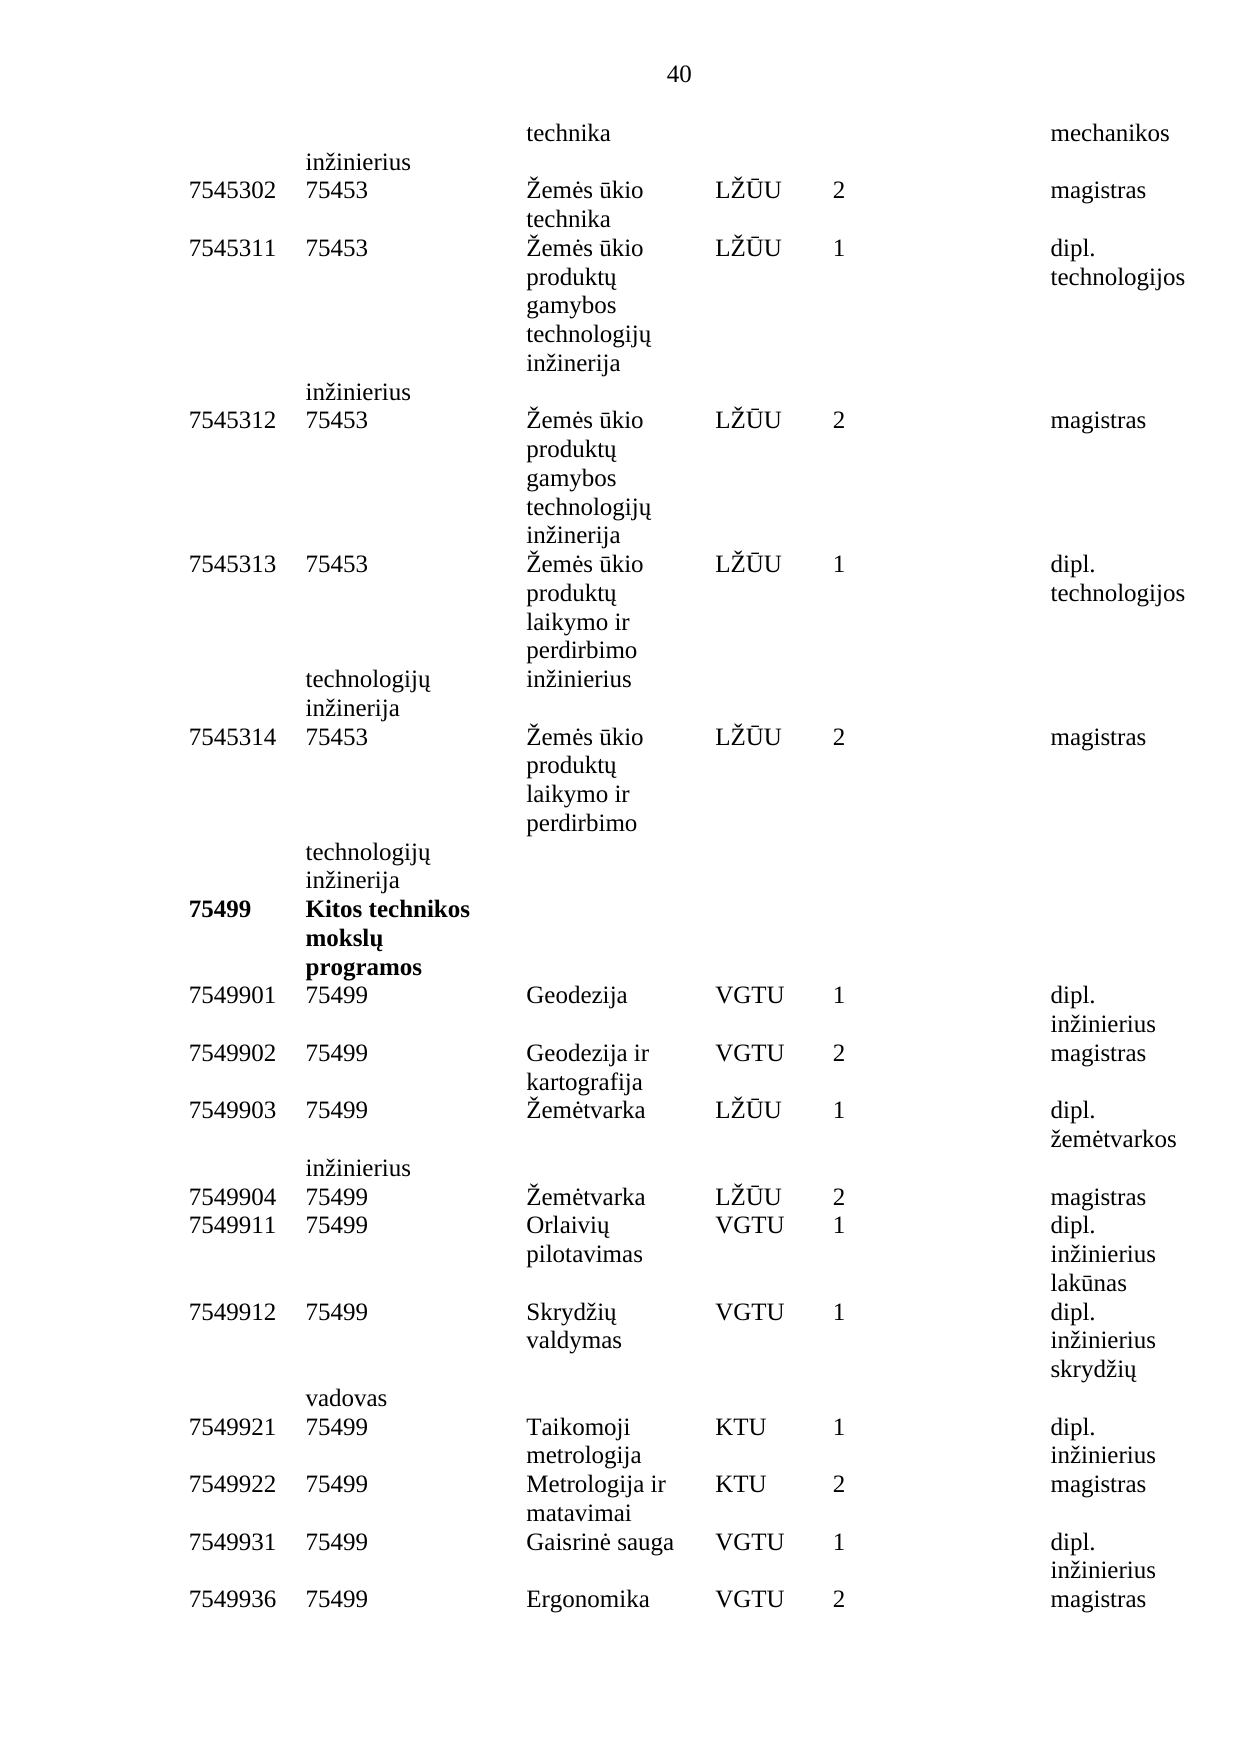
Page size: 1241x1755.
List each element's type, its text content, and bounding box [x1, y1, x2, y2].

table_cell [1197, 664, 1202, 722]
table_cell [515, 1153, 704, 1182]
table_cell [902, 894, 973, 981]
table_cell 7545302 [177, 176, 294, 233]
table_cell [1202, 549, 1207, 664]
table_cell Metrologija ir matavimai [515, 1469, 704, 1527]
table_cell [973, 176, 1039, 233]
table_cell dipl. inžinierius [1039, 981, 1197, 1038]
table_cell [1202, 118, 1207, 147]
table_cell [704, 664, 821, 722]
table_cell [973, 1412, 1039, 1469]
table_cell 7549903 [177, 1096, 294, 1153]
table_cell [515, 837, 704, 894]
table_cell [973, 1584, 1039, 1613]
table_cell [902, 664, 973, 722]
table_cell [1202, 1182, 1207, 1211]
table_cell [902, 837, 973, 894]
table_cell [1202, 147, 1207, 176]
table_cell [1197, 147, 1202, 176]
table_cell [973, 894, 1039, 981]
table_cell [1202, 1153, 1207, 1182]
table_cell [1197, 1153, 1202, 1182]
table_cell [902, 1182, 973, 1211]
table_cell 2 [821, 406, 902, 549]
table_cell LŽŪU [704, 1182, 821, 1211]
table_cell [177, 118, 294, 147]
table_cell [704, 147, 821, 176]
table_cell [973, 147, 1039, 176]
table_cell Žemės ūkio produktų laikymo ir perdirbimo [515, 549, 704, 664]
table_cell inžinierius [294, 147, 515, 176]
table_cell Žemės ūkio produktų gamybos technologijų inžinerija [515, 406, 704, 549]
table_cell VGTU [704, 1297, 821, 1383]
table_cell VGTU [704, 981, 821, 1038]
table_cell [1197, 118, 1202, 147]
table_cell LŽŪU [704, 722, 821, 837]
table_cell [1197, 1096, 1202, 1153]
table_cell magistras [1039, 1038, 1197, 1096]
table_cell [973, 406, 1039, 549]
table_cell [902, 1038, 973, 1096]
table_cell VGTU [704, 1584, 821, 1613]
table_cell [515, 1383, 704, 1412]
table_cell 1 [821, 549, 902, 664]
table_cell technologijų inžinerija [294, 664, 515, 722]
table_cell [704, 118, 821, 147]
table_cell [973, 1469, 1039, 1527]
table_cell magistras [1039, 1584, 1197, 1613]
table_cell [1039, 837, 1197, 894]
table_cell [973, 118, 1039, 147]
table_cell [973, 1153, 1039, 1182]
table_cell [1202, 1584, 1207, 1613]
table_cell VGTU [704, 1038, 821, 1096]
table_cell [902, 377, 973, 406]
table_cell [973, 549, 1039, 664]
table_cell Žemėtvarka [515, 1096, 704, 1153]
table_cell LŽŪU [704, 1096, 821, 1153]
table_cell LŽŪU [704, 549, 821, 664]
table_cell 1 [821, 1297, 902, 1383]
table_cell LŽŪU [704, 176, 821, 233]
table_cell [704, 837, 821, 894]
table_cell [1039, 147, 1197, 176]
table_cell [973, 1038, 1039, 1096]
table_cell [973, 233, 1039, 377]
table_cell [902, 1297, 973, 1383]
table_cell 7549912 [177, 1297, 294, 1383]
table_cell 2 [821, 722, 902, 837]
table_cell [1202, 1412, 1207, 1469]
table_cell 7549911 [177, 1211, 294, 1297]
table_cell [1197, 894, 1202, 981]
table_cell [1039, 1153, 1197, 1182]
table_cell 75499 [294, 1297, 515, 1383]
table_cell 75499 [177, 894, 294, 981]
table_cell 7545314 [177, 722, 294, 837]
table_cell Geodezija [515, 981, 704, 1038]
table_cell magistras [1039, 406, 1197, 549]
table_cell [902, 406, 973, 549]
table_cell 1 [821, 1527, 902, 1584]
table_cell [902, 1153, 973, 1182]
table_cell [1197, 1527, 1202, 1584]
table_cell Žemės ūkio produktų laikymo ir perdirbimo [515, 722, 704, 837]
table_cell [1202, 837, 1207, 894]
table_cell dipl. inžinierius [1039, 1527, 1197, 1584]
table_cell 7549922 [177, 1469, 294, 1527]
table_cell [177, 1153, 294, 1182]
table_cell [1197, 837, 1202, 894]
table_cell KTU [704, 1412, 821, 1469]
table_cell magistras [1039, 176, 1197, 233]
table_cell [1197, 233, 1202, 377]
table_cell Žemėtvarka [515, 1182, 704, 1211]
table_cell [902, 1584, 973, 1613]
table_cell [1197, 1469, 1202, 1527]
table_cell [973, 837, 1039, 894]
table_cell [821, 894, 902, 981]
table_cell inžinierius [294, 1153, 515, 1182]
table_cell Kitos technikos mokslų programos [294, 894, 515, 981]
table_cell [294, 118, 515, 147]
table_cell [821, 147, 902, 176]
table_cell vadovas [294, 1383, 515, 1412]
table_cell 75499 [294, 1038, 515, 1096]
table_cell [973, 1383, 1039, 1412]
table_cell magistras [1039, 1469, 1197, 1527]
table_cell [177, 1383, 294, 1412]
table_cell [1197, 722, 1202, 837]
table_cell 7549931 [177, 1527, 294, 1584]
table_cell [973, 1297, 1039, 1383]
table_cell 7549902 [177, 1038, 294, 1096]
table_cell inžinierius [515, 664, 704, 722]
table_cell [1202, 1527, 1207, 1584]
table_cell 75499 [294, 1096, 515, 1153]
table_cell dipl. technologijos [1039, 233, 1197, 377]
table_cell dipl. technologijos [1039, 549, 1197, 664]
table_cell 1 [821, 1211, 902, 1297]
table_cell Orlaivių pilotavimas [515, 1211, 704, 1297]
table_cell [1197, 1297, 1202, 1383]
table_cell [1197, 1584, 1202, 1613]
table_cell [1202, 1211, 1207, 1297]
table_cell [704, 894, 821, 981]
table_cell 75499 [294, 981, 515, 1038]
table_cell 7545313 [177, 549, 294, 664]
table_cell dipl. inžinierius lakūnas [1039, 1211, 1197, 1297]
table_cell technika [515, 118, 704, 147]
table_cell [1202, 664, 1207, 722]
table_cell [177, 377, 294, 406]
table_cell [973, 664, 1039, 722]
table_cell [973, 1211, 1039, 1297]
table_cell [704, 1383, 821, 1412]
table_cell KTU [704, 1469, 821, 1527]
table_cell [177, 664, 294, 722]
table_cell [902, 1527, 973, 1584]
table_cell 7549904 [177, 1182, 294, 1211]
table_cell 2 [821, 176, 902, 233]
table_cell 2 [821, 1182, 902, 1211]
table_cell Geodezija ir kartografija [515, 1038, 704, 1096]
table_cell 75499 [294, 1469, 515, 1527]
table_cell magistras [1039, 1182, 1197, 1211]
table_cell [1197, 1211, 1202, 1297]
table_cell 7549936 [177, 1584, 294, 1613]
table_cell [973, 981, 1039, 1038]
table_cell mechanikos [1039, 118, 1197, 147]
table_cell [1039, 1383, 1197, 1412]
table_cell 7549901 [177, 981, 294, 1038]
table_cell [973, 1096, 1039, 1153]
table_cell [902, 1412, 973, 1469]
table_cell [1202, 176, 1207, 233]
table_cell dipl. inžinierius skrydžių [1039, 1297, 1197, 1383]
table_cell [821, 664, 902, 722]
table_cell dipl. žemėtvarkos [1039, 1096, 1197, 1153]
table_cell dipl. inžinierius [1039, 1412, 1197, 1469]
table_cell [704, 377, 821, 406]
table_cell [973, 722, 1039, 837]
table_cell 75453 [294, 549, 515, 664]
table_cell [1202, 233, 1207, 377]
table_cell [1197, 1383, 1202, 1412]
table_cell 7545312 [177, 406, 294, 549]
table_cell Skrydžių valdymas [515, 1297, 704, 1383]
table_cell LŽŪU [704, 233, 821, 377]
table_cell [902, 722, 973, 837]
table_cell LŽŪU [704, 406, 821, 549]
table_cell [1202, 1096, 1207, 1153]
table_cell 75453 [294, 233, 515, 377]
table_cell VGTU [704, 1527, 821, 1584]
table_cell 75453 [294, 406, 515, 549]
table_cell [821, 1153, 902, 1182]
table_cell 1 [821, 1096, 902, 1153]
table_cell [821, 837, 902, 894]
table_cell [1197, 1412, 1202, 1469]
table_cell [1202, 894, 1207, 981]
table_cell 2 [821, 1038, 902, 1096]
table_cell [1197, 981, 1202, 1038]
table_cell [515, 147, 704, 176]
table_cell [1202, 722, 1207, 837]
table_cell 75499 [294, 1211, 515, 1297]
table_cell [1197, 1038, 1202, 1096]
table_cell 75499 [294, 1412, 515, 1469]
table_cell [973, 377, 1039, 406]
table_cell [902, 1211, 973, 1297]
table_cell 2 [821, 1469, 902, 1527]
table_cell 7545311 [177, 233, 294, 377]
table_cell [1202, 406, 1207, 549]
table_cell [1197, 377, 1202, 406]
table_cell 2 [821, 1584, 902, 1613]
table_cell [902, 981, 973, 1038]
table_cell [1202, 981, 1207, 1038]
table_cell [1039, 894, 1197, 981]
table_cell technologijų inžinerija [294, 837, 515, 894]
table_cell Žemės ūkio produktų gamybos technologijų inžinerija [515, 233, 704, 377]
table_cell [821, 377, 902, 406]
table_cell Žemės ūkio technika [515, 176, 704, 233]
table_cell [902, 118, 973, 147]
table_cell [902, 549, 973, 664]
table_cell [1039, 664, 1197, 722]
table_cell [1202, 1469, 1207, 1527]
table_cell 75499 [294, 1527, 515, 1584]
table_cell [973, 1527, 1039, 1584]
table_cell [902, 176, 973, 233]
table_cell [177, 147, 294, 176]
table_cell Gaisrinė sauga [515, 1527, 704, 1584]
table_cell [515, 377, 704, 406]
table_cell [1202, 1383, 1207, 1412]
table_cell Ergonomika [515, 1584, 704, 1613]
table_cell [1202, 1038, 1207, 1096]
table_cell Taikomoji metrologija [515, 1412, 704, 1469]
table_cell 75453 [294, 722, 515, 837]
table_cell [973, 1182, 1039, 1211]
table_cell [821, 1383, 902, 1412]
table_cell 7549921 [177, 1412, 294, 1469]
table_cell [1197, 1182, 1202, 1211]
table_cell [704, 1153, 821, 1182]
table_cell [902, 1469, 973, 1527]
table_cell [902, 147, 973, 176]
table_cell magistras [1039, 722, 1197, 837]
table_cell 1 [821, 1412, 902, 1469]
table_cell VGTU [704, 1211, 821, 1297]
table_cell [1202, 377, 1207, 406]
table_cell inžinierius [294, 377, 515, 406]
table_cell [902, 233, 973, 377]
table_cell [902, 1096, 973, 1153]
table_cell [177, 837, 294, 894]
table_cell [1039, 377, 1197, 406]
table_cell [1202, 1297, 1207, 1383]
table_cell [821, 118, 902, 147]
table_cell [1197, 176, 1202, 233]
table_cell 75499 [294, 1182, 515, 1211]
table_cell [902, 1383, 973, 1412]
table_cell [1197, 406, 1202, 549]
table_cell 75453 [294, 176, 515, 233]
table_cell [1197, 549, 1202, 664]
table_cell 1 [821, 981, 902, 1038]
table_cell 1 [821, 233, 902, 377]
table_cell [515, 894, 704, 981]
table_cell 75499 [294, 1584, 515, 1613]
